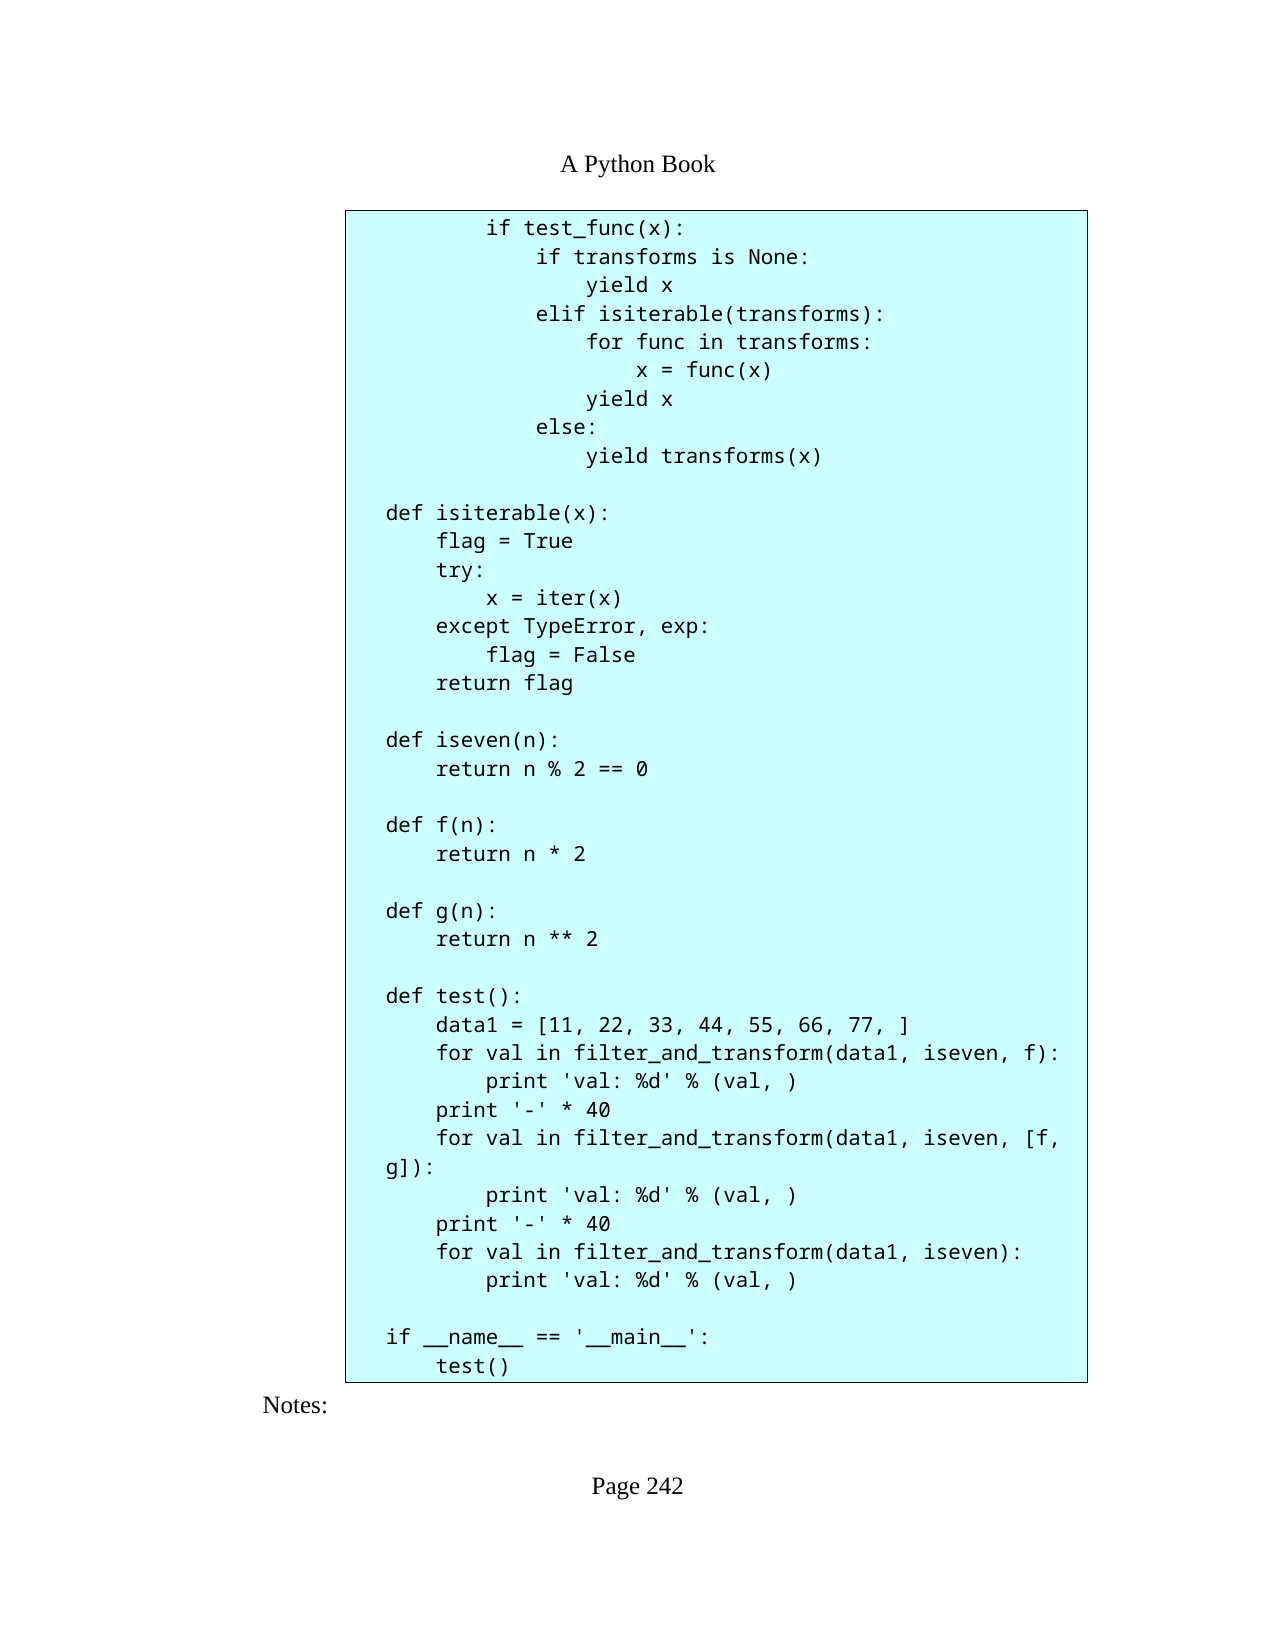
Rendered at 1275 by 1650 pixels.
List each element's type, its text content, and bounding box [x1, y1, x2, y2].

list if test_func(x): if transforms is None: yield x elif isiterable(transforms): for func in transforms: x = func(x) yield x else: yield transforms(x) def isiterable(x): flag = True try: x = iter(x) except TypeError, exp: flag = False return flag def iseven(n): return n % 2 == 0 def f(n): return n * 2 def g(n): return n ** 2 def test(): data1 = [11, 22, 33, 44, 55, 66, 77, ] for val in filter_and_transform(data1, iseven, f): print 'val: %d' % (val, ) print '-' * 40 for val in filter_and_transform(data1, iseven, [f, g]): print 'val: %d' % (val, ) print '-' * 40 for val in filter_and_transform(data1, iseven): print 'val: %d' % (val, ) if __name__ == '__main__': test() [346, 211, 1087, 1382]
list Notes: [225, 1391, 1087, 1419]
